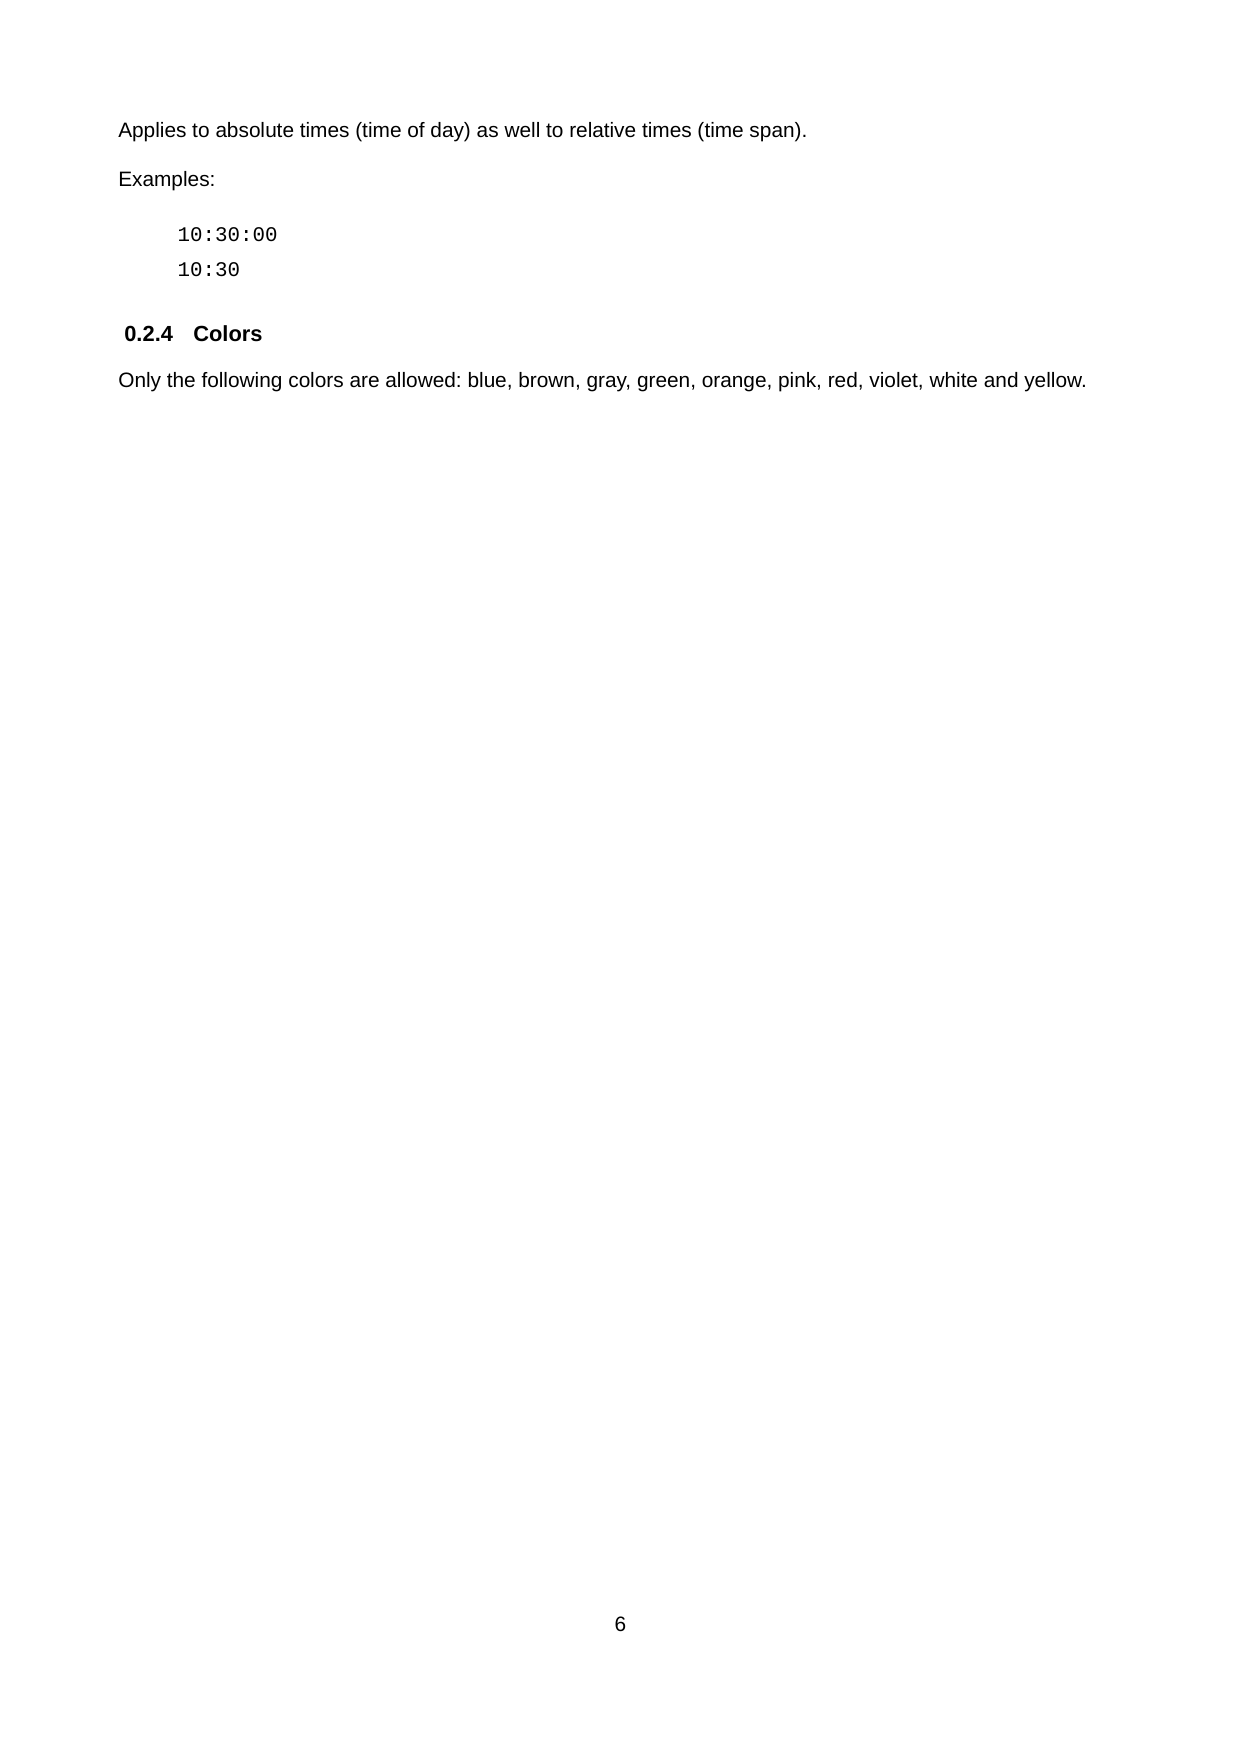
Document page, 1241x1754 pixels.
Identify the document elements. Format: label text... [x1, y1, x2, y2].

text Applies to absolute times (time of day) as well to relative times (time span). [118, 118, 1122, 142]
text Only the following colors are allowed: blue, brown, gray, green, orange, pink, red, violet, white and yellow. [118, 368, 1122, 392]
text Examples: [118, 167, 1122, 191]
subtitle Colors [118, 321, 1122, 346]
text 10:30:00 10:30 [177, 224, 1063, 283]
